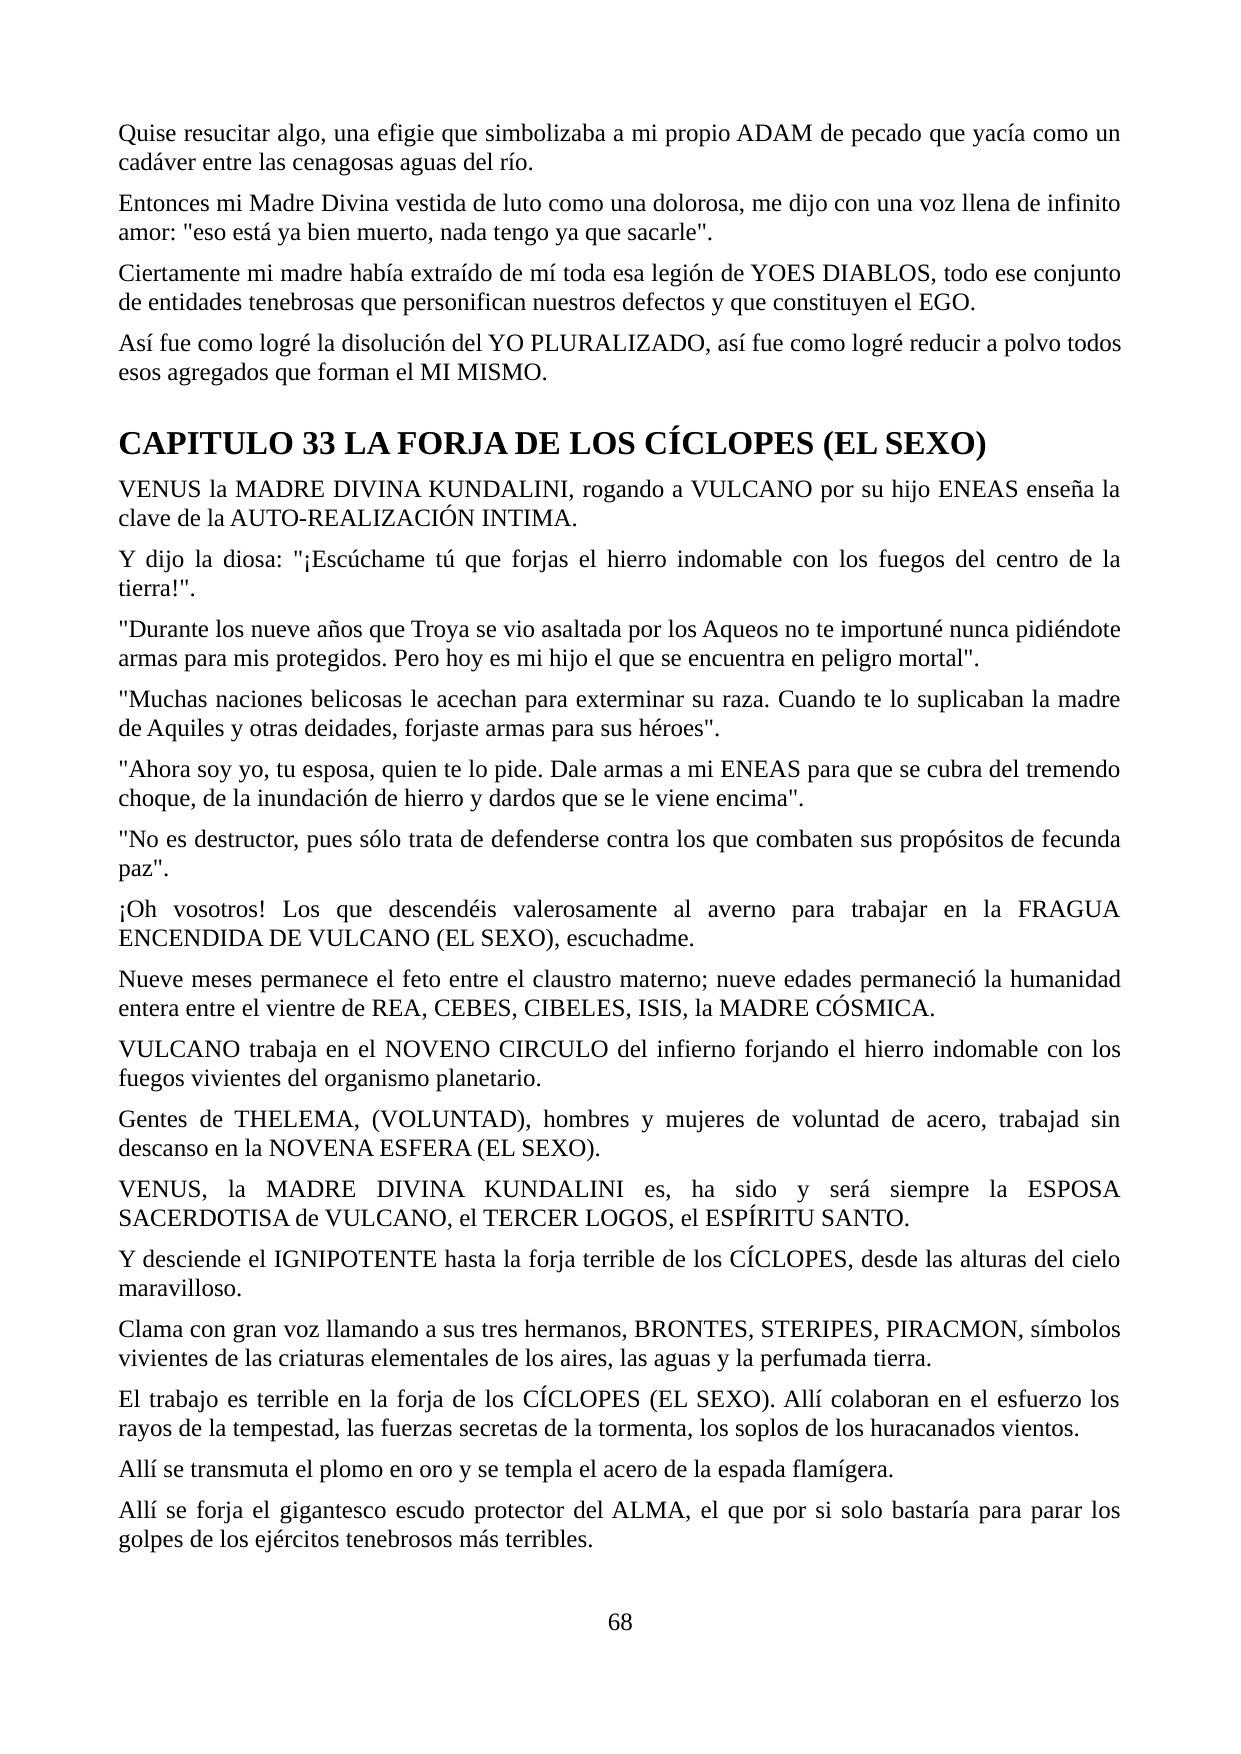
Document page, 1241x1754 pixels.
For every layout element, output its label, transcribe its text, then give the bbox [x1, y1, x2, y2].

text VULCANO trabaja en el NOVENO CIRCULO del infierno forjando el hierro indomable con los fuegos vivientes del organismo planetario. [118, 1034, 1122, 1091]
text El trabajo es terrible en la forja de los CÍCLOPES (EL SEXO). Allí colaboran en el esfuerzo los rayos de la tempestad, las fuerzas secretas de la tormenta, los soplos de los huracanados vientos. [118, 1384, 1122, 1441]
text "No es destructor, pues sólo trata de defenderse contra los que combaten sus propósitos de fecunda paz". [118, 824, 1122, 881]
text Allí se transmuta el plomo en oro y se templa el acero de la espada flamígera. [118, 1454, 1122, 1483]
text Gentes de THELEMA, (VOLUNTAD), hombres y mujeres de voluntad de acero, trabajad sin descanso en la NOVENA ESFERA (EL SEXO). [118, 1104, 1122, 1161]
text "Muchas naciones belicosas le acechan para exterminar su raza. Cuando te lo suplicaban la madre de Aquiles y otras deidades, forjaste armas para sus héroes". [118, 684, 1122, 741]
text Ciertamente mi madre había extraído de mí toda esa legión de YOES DIABLOS, todo ese conjunto de entidades tenebrosas que personifican nuestros defectos y que constituyen el EGO. [118, 258, 1122, 316]
text Y dijo la diosa: "¡Escúchame tú que forjas el hierro indomable con los fuegos del centro de la tierra!". [118, 544, 1122, 601]
subtitle CAPITULO 33 LA FORJA DE LOS CÍCLOPES (EL SEXO) [118, 423, 1122, 461]
text Clama con gran voz llamando a sus tres hermanos, BRONTES, STERIPES, PIRACMON, símbolos vivientes de las criaturas elementales de los aires, las aguas y la perfumada tierra. [118, 1314, 1122, 1371]
text Quise resucitar algo, una efigie que simbolizaba a mi propio ADAM de pecado que yacía como un cadáver entre las cenagosas aguas del río. [118, 118, 1122, 176]
text ¡Oh vosotros! Los que descendéis valerosamente al averno para trabajar en la FRAGUA ENCENDIDA DE VULCANO (EL SEXO), escuchadme. [118, 894, 1122, 951]
text Entonces mi Madre Divina vestida de luto como una dolorosa, me dijo con una voz llena de infinito amor: "eso está ya bien muerto, nada tengo ya que sacarle". [118, 188, 1122, 246]
text VENUS la MADRE DIVINA KUNDALINI, rogando a VULCANO por su hijo ENEAS enseña la clave de la AUTO-REALIZACIÓN INTIMA. [118, 474, 1122, 531]
text Así fue como logré la disolución del YO PLURALIZADO, así fue como logré reducir a polvo todos esos agregados que forman el MI MISMO. [118, 328, 1122, 386]
text "Durante los nueve años que Troya se vio asaltada por los Aqueos no te importuné nunca pidiéndote armas para mis protegidos. Pero hoy es mi hijo el que se encuentra en peligro mortal". [118, 614, 1122, 671]
text "Ahora soy yo, tu esposa, quien te lo pide. Dale armas a mi ENEAS para que se cubra del tremendo choque, de la inundación de hierro y dardos que se le viene encima". [118, 754, 1122, 811]
text Nueve meses permanece el feto entre el claustro materno; nueve edades permaneció la humanidad entera entre el vientre de REA, CEBES, CIBELES, ISIS, la MADRE CÓSMICA. [118, 964, 1122, 1021]
text Allí se forja el gigantesco escudo protector del ALMA, el que por si solo bastaría para parar los golpes de los ejércitos tenebrosos más terribles. [118, 1495, 1122, 1553]
text Y desciende el IGNIPOTENTE hasta la forja terrible de los CÍCLOPES, desde las alturas del cielo maravilloso. [118, 1244, 1122, 1301]
text VENUS, la MADRE DIVINA KUNDALINI es, ha sido y será siempre la ESPOSA SACERDOTISA de VULCANO, el TERCER LOGOS, el ESPÍRITU SANTO. [118, 1174, 1122, 1231]
